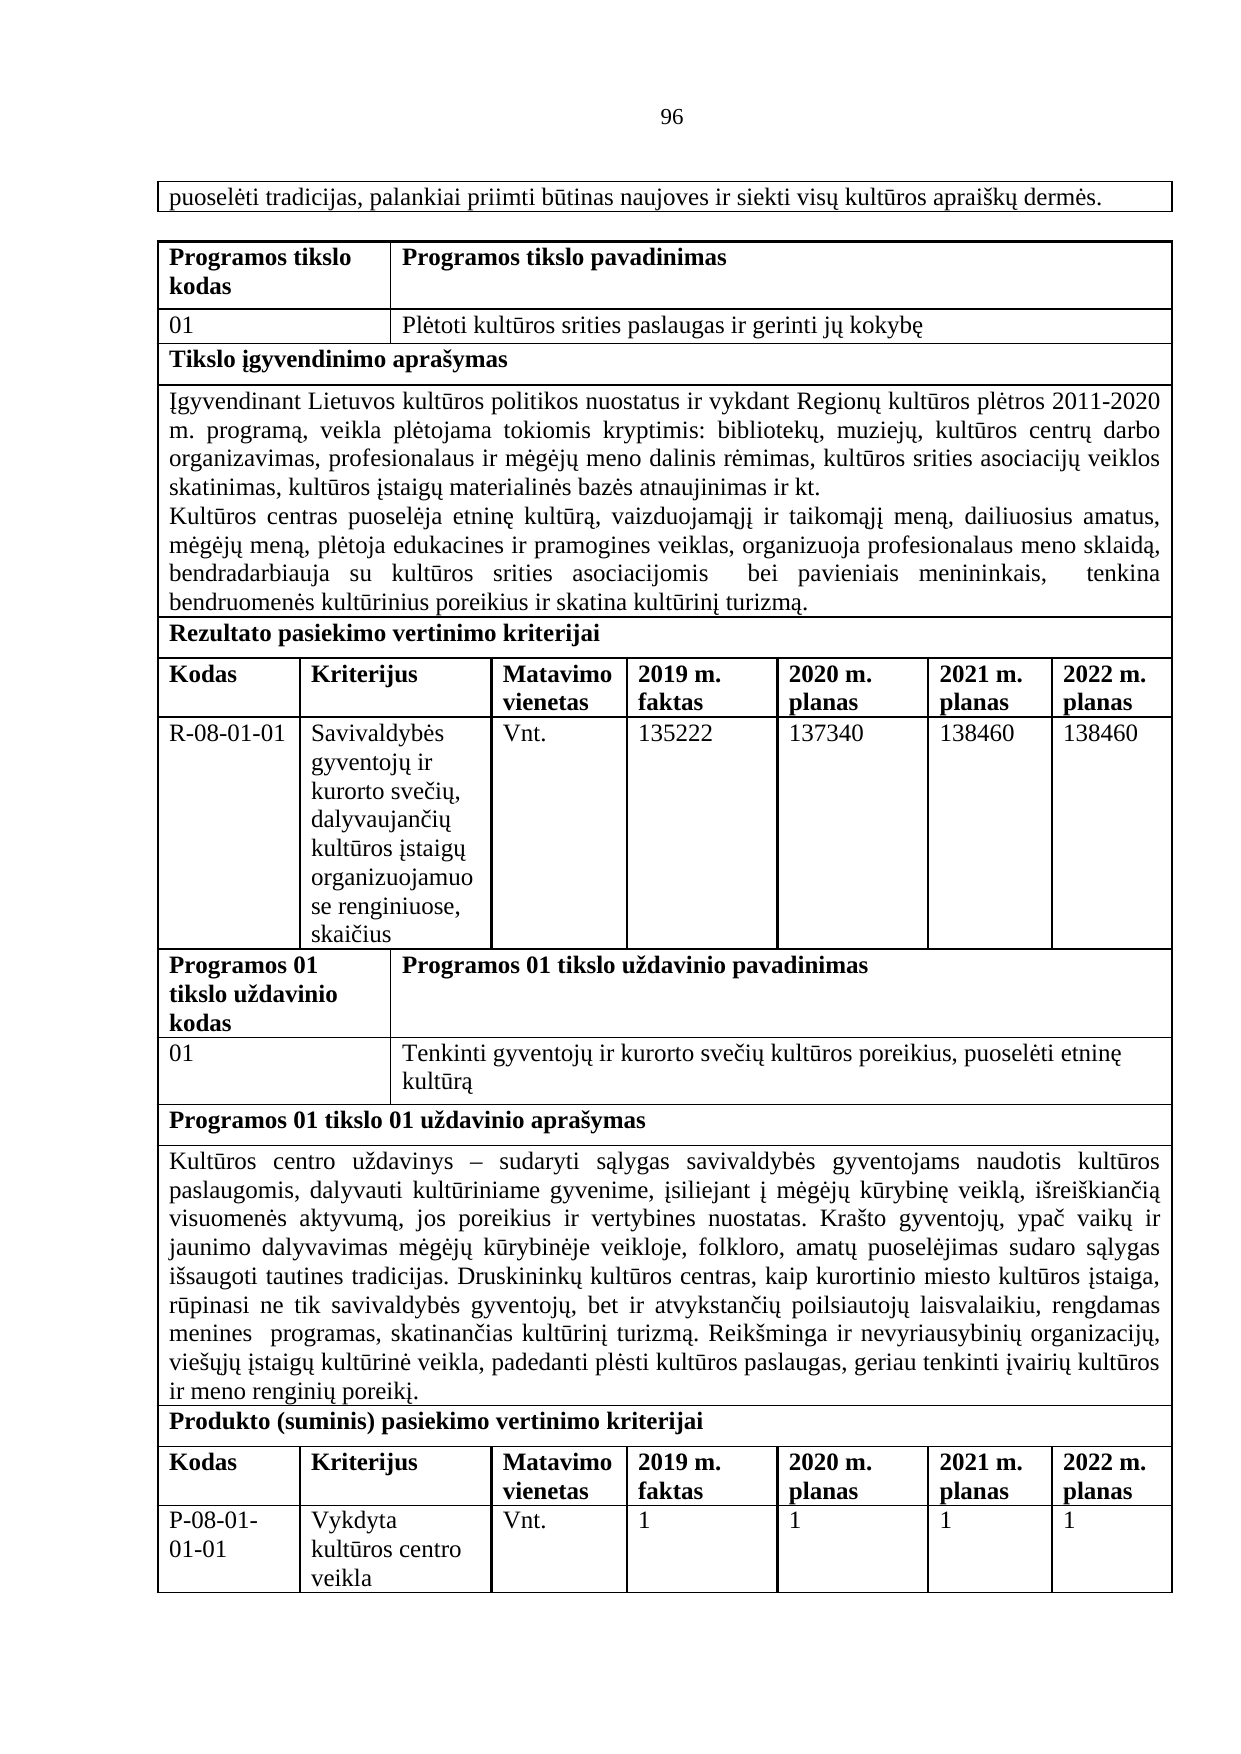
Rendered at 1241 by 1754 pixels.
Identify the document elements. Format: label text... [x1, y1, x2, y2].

table_cell R-08-01-01 [159, 718, 299, 948]
table_cell 138460 [929, 718, 1051, 948]
table_cell 2020 m. planas [779, 659, 927, 716]
table_cell Programos 01 tikslo uždavinio kodas [159, 950, 390, 1037]
table_cell Tenkinti gyventojų ir kurorto svečių kultūros poreikius, puoselėti etninę kultūrą [391, 1038, 1171, 1104]
table_cell Programos 01 tikslo 01 uždavinio aprašymas [159, 1105, 1171, 1145]
table_cell Įgyvendinant Lietuvos kultūros politikos nuostatus ir vykdant Regionų kultūros plėtros 2011-2020 m. programą, veikla plėtojama tokiomis kryptimis: bibliotekų, muziejų, kultūros centrų darbo organizavimas, profesionalaus ir mėgėjų meno dalinis rėmimas, kultūros srities asociacijų veiklos skatinimas, kultūros įstaigų materialinės bazės atnaujinimas ir kt. Kultūros centras puoselėja etninę kultūrą, vaizduojamąjį ir taikomąjį meną, dailiuosius amatus, mėgėjų meną, plėtoja edukacines ir pramogines veiklas, organizuoja profesionalaus meno sklaidą, bendradarbiauja su kultūros srities asociacijomis bei pavieniais menininkais, tenkina bendruomenės kultūrinius poreikius ir skatina kultūrinį turizmą. [159, 386, 1171, 616]
table_cell Kriterijus [301, 659, 490, 716]
table_cell Kodas [159, 1447, 299, 1504]
table_cell 2022 m. planas [1053, 1447, 1171, 1504]
table_cell 2019 m. faktas [628, 1447, 776, 1504]
table_cell Plėtoti kultūros srities paslaugas ir gerinti jų kokybę [391, 310, 1171, 343]
table_cell Vykdyta kultūros centro veikla [301, 1506, 490, 1592]
table_cell 1 [1053, 1506, 1171, 1592]
table_cell Kodas [159, 659, 299, 716]
table_cell Savivaldybės gyventojų ir kurorto svečių, dalyvaujančių kultūros įstaigų organizuojamuose renginiuose, skaičius [301, 718, 490, 948]
table_cell Rezultato pasiekimo vertinimo kriterijai [159, 618, 1171, 657]
table_header Programos tikslo pavadinimas [391, 243, 1171, 308]
table_cell puoselėti tradicijas, palankiai priimti būtinas naujoves ir siekti visų kultūros apraiškų dermės. [159, 182, 1171, 211]
table_cell 2021 m. planas [929, 659, 1051, 716]
table_cell 1 [779, 1506, 927, 1592]
table_cell 2019 m. faktas [628, 659, 776, 716]
table_cell 01 [159, 1038, 390, 1104]
table_cell 1 [628, 1506, 776, 1592]
table_cell Kriterijus [301, 1447, 490, 1504]
table_cell P-08-01-01-01 [159, 1506, 299, 1592]
table_cell Kultūros centro uždavinys – sudaryti sąlygas savivaldybės gyventojams naudotis kultūros paslaugomis, dalyvauti kultūriniame gyvenime, įsiliejant į mėgėjų kūrybinę veiklą, išreiškiančią visuomenės aktyvumą, jos poreikius ir vertybines nuostatas. Krašto gyventojų, ypač vaikų ir jaunimo dalyvavimas mėgėjų kūrybinėje veikloje, folkloro, amatų puoselėjimas sudaro sąlygas išsaugoti tautines tradicijas. Druskininkų kultūros centras, kaip kurortinio miesto kultūros įstaiga, rūpinasi ne tik savivaldybės gyventojų, bet ir atvykstančių poilsiautojų laisvalaikiu, rengdamas menines programas, skatinančias kultūrinį turizmą. Reikšminga ir nevyriausybinių organizacijų, viešųjų įstaigų kultūrinė veikla, padedanti plėsti kultūros paslaugas, geriau tenkinti įvairių kultūros ir meno renginių poreikį. [159, 1146, 1171, 1405]
table_cell 01 [159, 310, 390, 343]
table_cell Vnt. [493, 718, 626, 948]
table_cell 2021 m. planas [929, 1447, 1051, 1504]
table_cell 135222 [628, 718, 776, 948]
table_cell Tikslo įgyvendinimo aprašymas [159, 344, 1171, 384]
table_cell Matavimo vienetas [493, 1447, 626, 1504]
table_cell 2022 m. planas [1053, 659, 1171, 716]
table_cell 2020 m. planas [779, 1447, 927, 1504]
table_cell 137340 [779, 718, 927, 948]
table_cell Vnt. [493, 1506, 626, 1592]
table_header Programos tikslo kodas [159, 243, 390, 308]
table_cell 138460 [1053, 718, 1171, 948]
table_cell 1 [929, 1506, 1051, 1592]
table_cell Matavimo vienetas [493, 659, 626, 716]
table_cell Produkto (suminis) pasiekimo vertinimo kriterijai [159, 1406, 1171, 1446]
table_cell Programos 01 tikslo uždavinio pavadinimas [391, 950, 1171, 1037]
